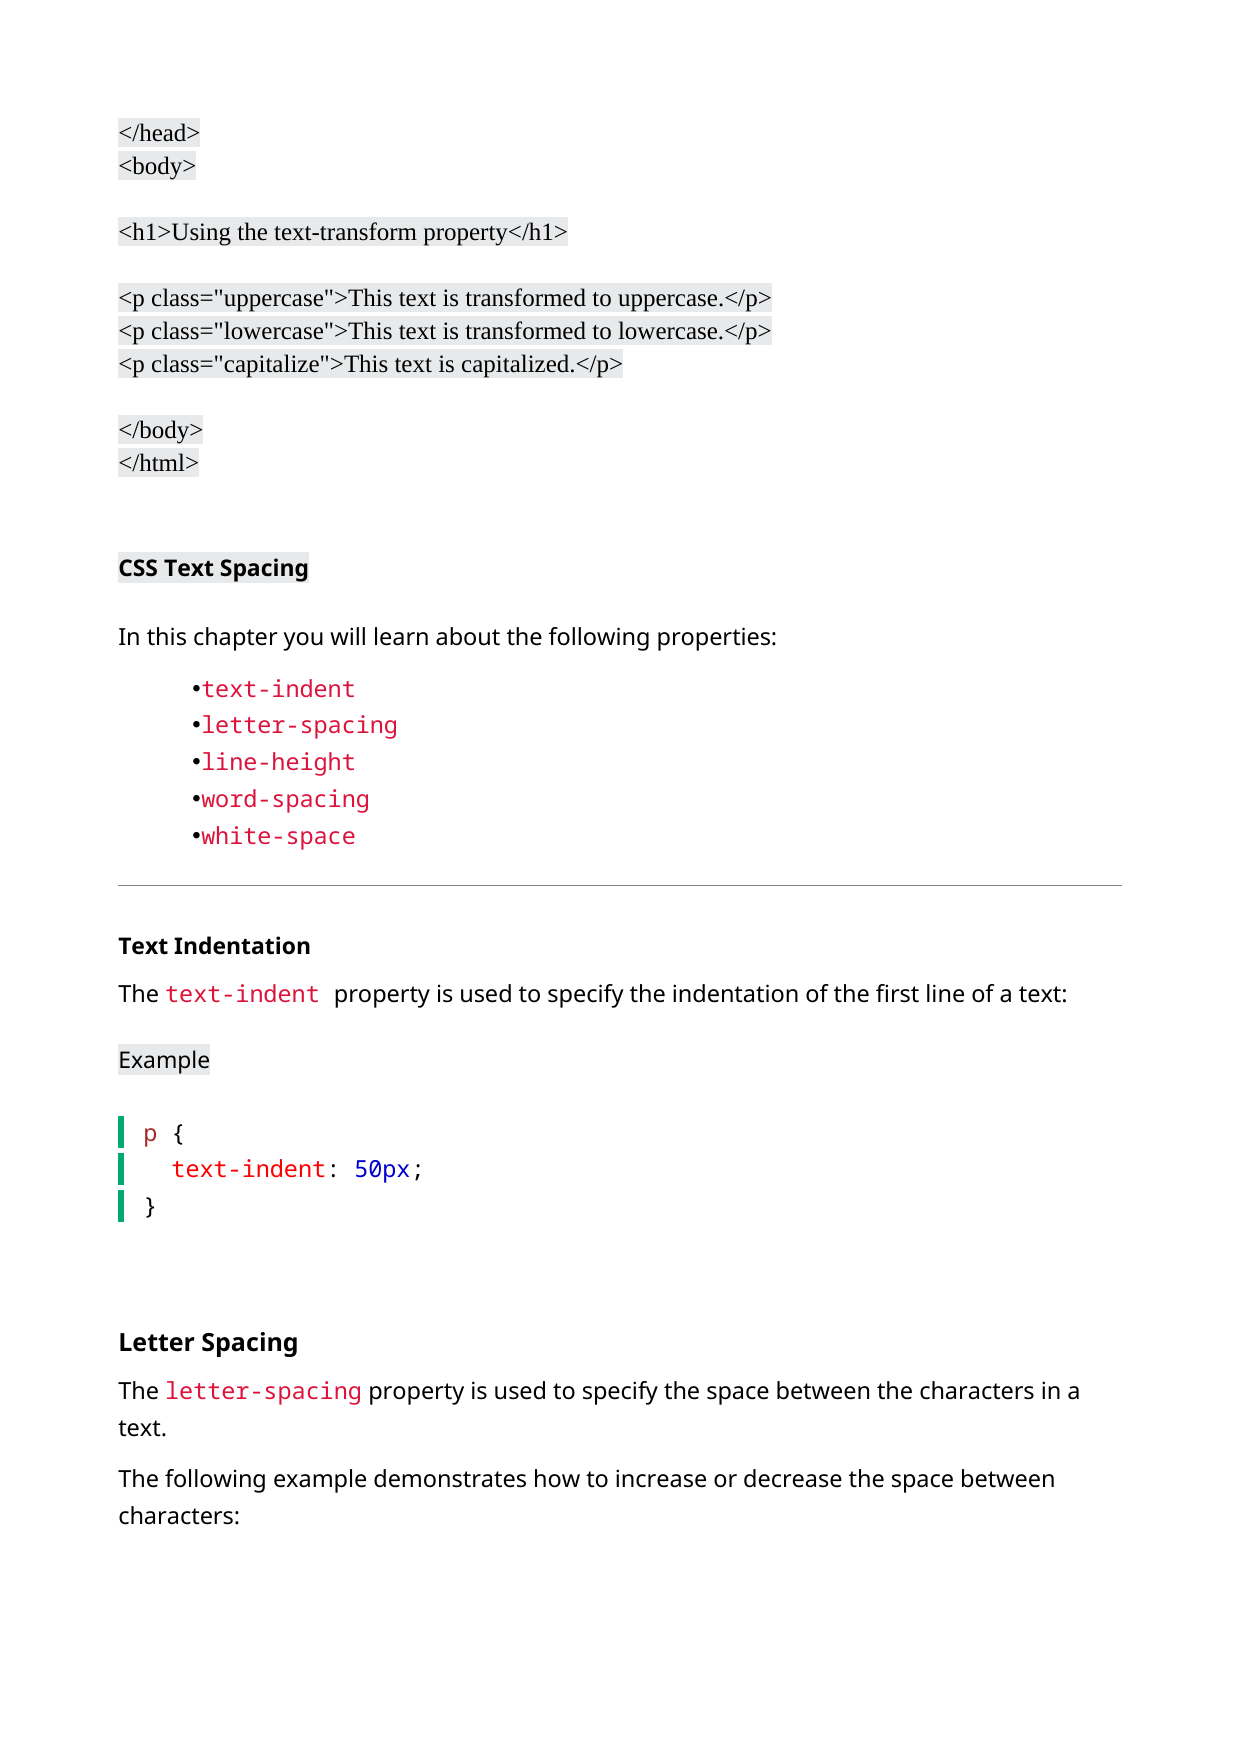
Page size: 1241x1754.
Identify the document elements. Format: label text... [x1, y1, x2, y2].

text The following example demonstrates how to increase or decrease the space between characters: [118, 1463, 1122, 1532]
subtitle CSS Text Spacing [118, 552, 1122, 583]
text In this chapter you will learn about the following properties: [118, 621, 1122, 653]
list line-height [118, 746, 1122, 777]
text The text-indent property is used to specify the indentation of the first line of a text: [118, 977, 1122, 1009]
text </html> [118, 448, 1122, 477]
text </head> [118, 118, 1122, 147]
text <p class="capitalize">This text is capitalized.</p> [118, 349, 1122, 378]
text </body> [118, 415, 1122, 444]
subtitle Letter Spacing [118, 1325, 1122, 1359]
text <body> [118, 151, 1122, 180]
subtitle Example [118, 1044, 1122, 1075]
subtitle Text Indentation [118, 930, 1122, 962]
text <h1>Using the text-transform property</h1> [118, 217, 1122, 246]
list letter-spacing [118, 709, 1122, 741]
text The letter-spacing property is used to specify the space between the characters in a text. [118, 1375, 1122, 1443]
list text-indent [118, 672, 1122, 704]
text p { text-indent: 50px; } [118, 1116, 1122, 1222]
list white-space [118, 819, 1122, 851]
list word-spacing [118, 782, 1122, 814]
text <p class="lowercase">This text is transformed to lowercase.</p> [118, 316, 1122, 345]
text <p class="uppercase">This text is transformed to uppercase.</p> [118, 283, 1122, 312]
